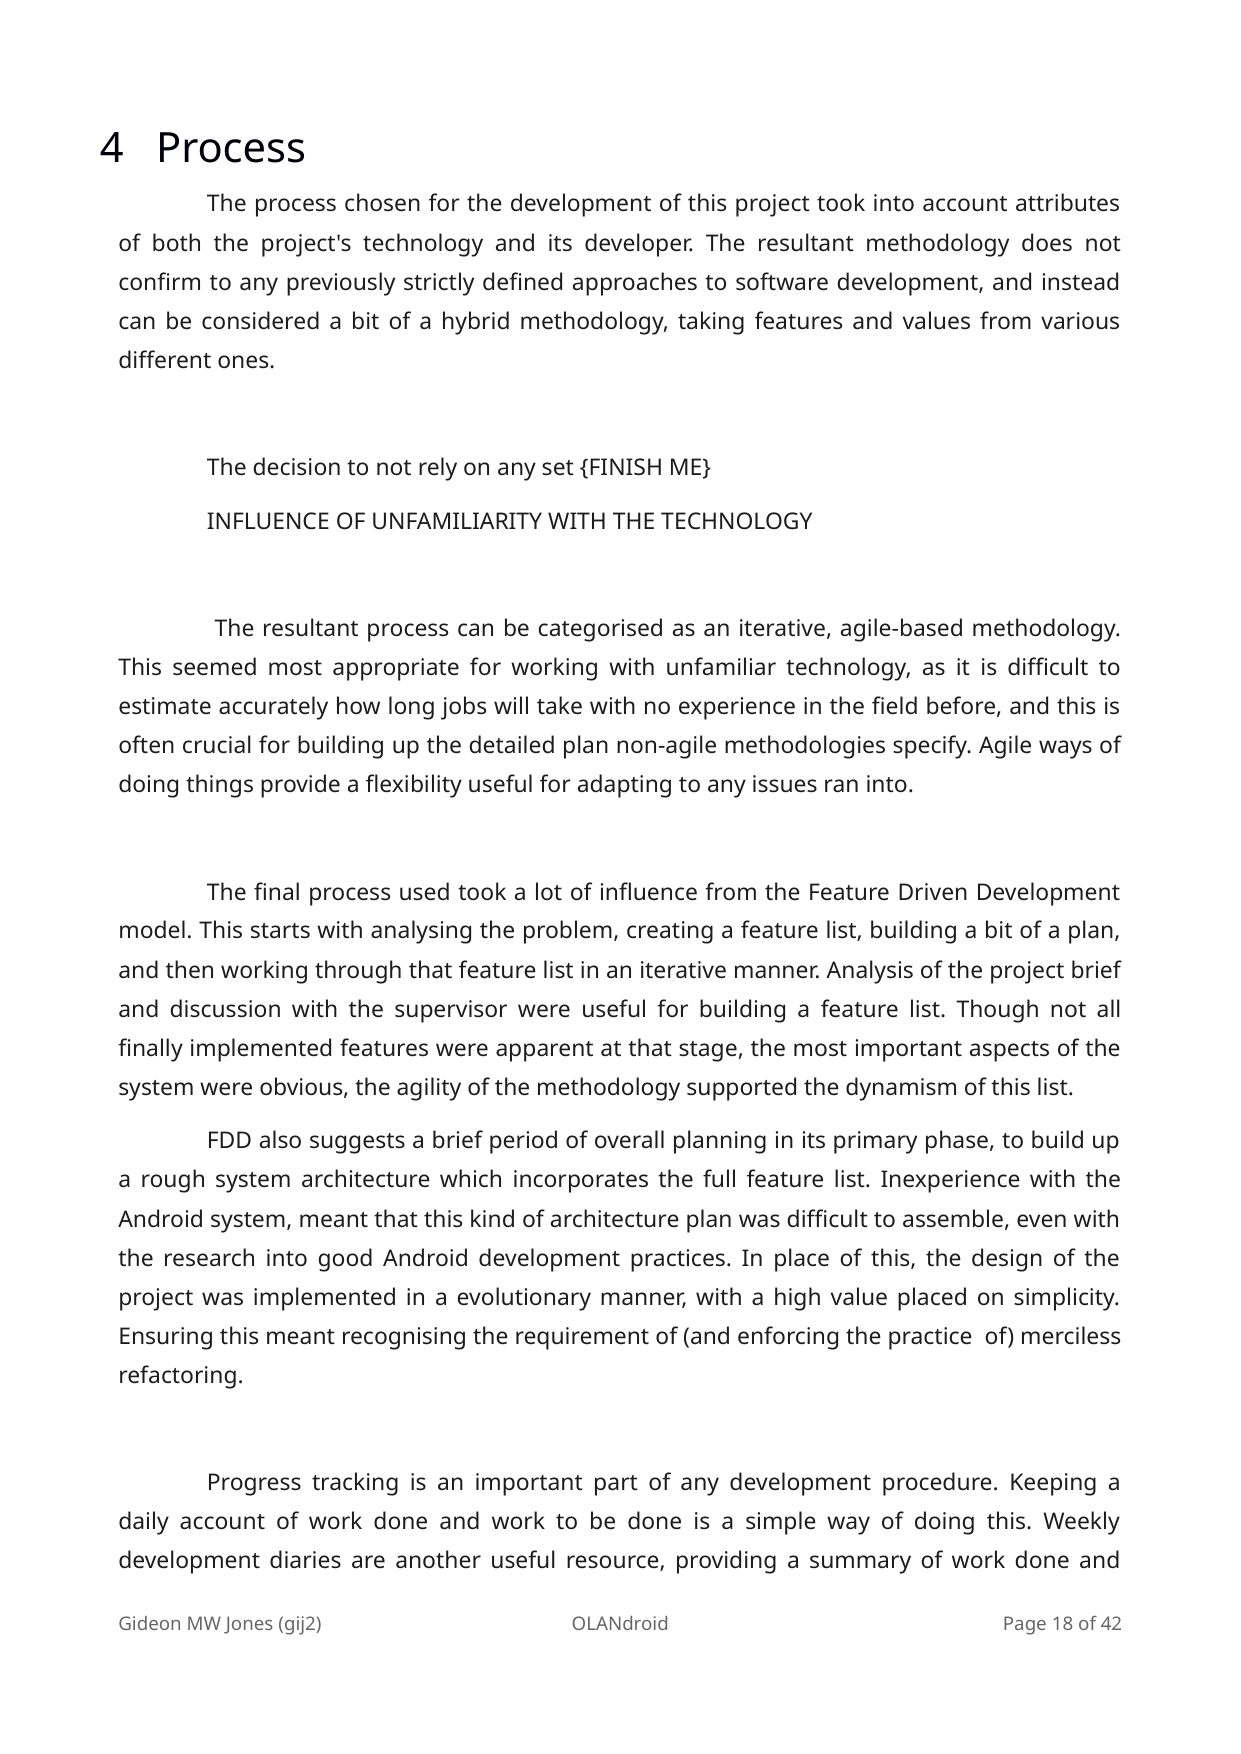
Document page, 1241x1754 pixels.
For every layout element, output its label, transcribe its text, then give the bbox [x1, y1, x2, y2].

text FDD also suggests a brief period of overall planning in its primary phase, to build up a rough system architecture which incorporates the full feature list. Inexperience with the Android system, meant that this kind of architecture plan was difficult to assemble, even with the research into good Android development practices. In place of this, the design of the project was implemented in a evolutionary manner, with a high value placed on simplicity. Ensuring this meant recognising the requirement of (and enforcing the practice of) merciless refactoring. [118, 1124, 1122, 1390]
text INFLUENCE OF UNFAMILIARITY WITH THE TECHNOLOGY [118, 504, 1122, 536]
text The decision to not rely on any set {FINISH ME} [118, 451, 1122, 482]
text The final process used took a lot of influence from the Feature Driven Development model. This starts with analysing the problem, creating a feature list, building a bit of a plan, and then working through that feature list in an iterative manner. Analysis of the project brief and discussion with the supervisor were useful for building a feature list. Though not all finally implemented features were apparent at that stage, the most important aspects of the system were obvious, the agility of the methodology supported the dynamism of this list. [118, 875, 1122, 1102]
text The resultant process can be categorised as an iterative, agile-based methodology. This seemed most appropriate for working with unfamiliar technology, as it is difficult to estimate accurately how long jobs will take with no experience in the field before, and this is often crucial for building up the detailed plan non-agile methodologies specify. Agile ways of doing things provide a flexibility useful for adapting to any issues ran into. [118, 612, 1122, 799]
subtitle Process [89, 118, 1122, 175]
text Progress tracking is an important part of any development procedure. Keeping a daily account of work done and work to be done is a simple way of doing this. Weekly development diaries are another useful resource, providing a summary of work done and [118, 1466, 1122, 1575]
text The process chosen for the development of this project took into account attributes of both the project's technology and its developer. The resultant methodology does not confirm to any previously strictly defined approaches to software development, and instead can be considered a bit of a hybrid methodology, taking features and values from various different ones. [118, 187, 1122, 375]
